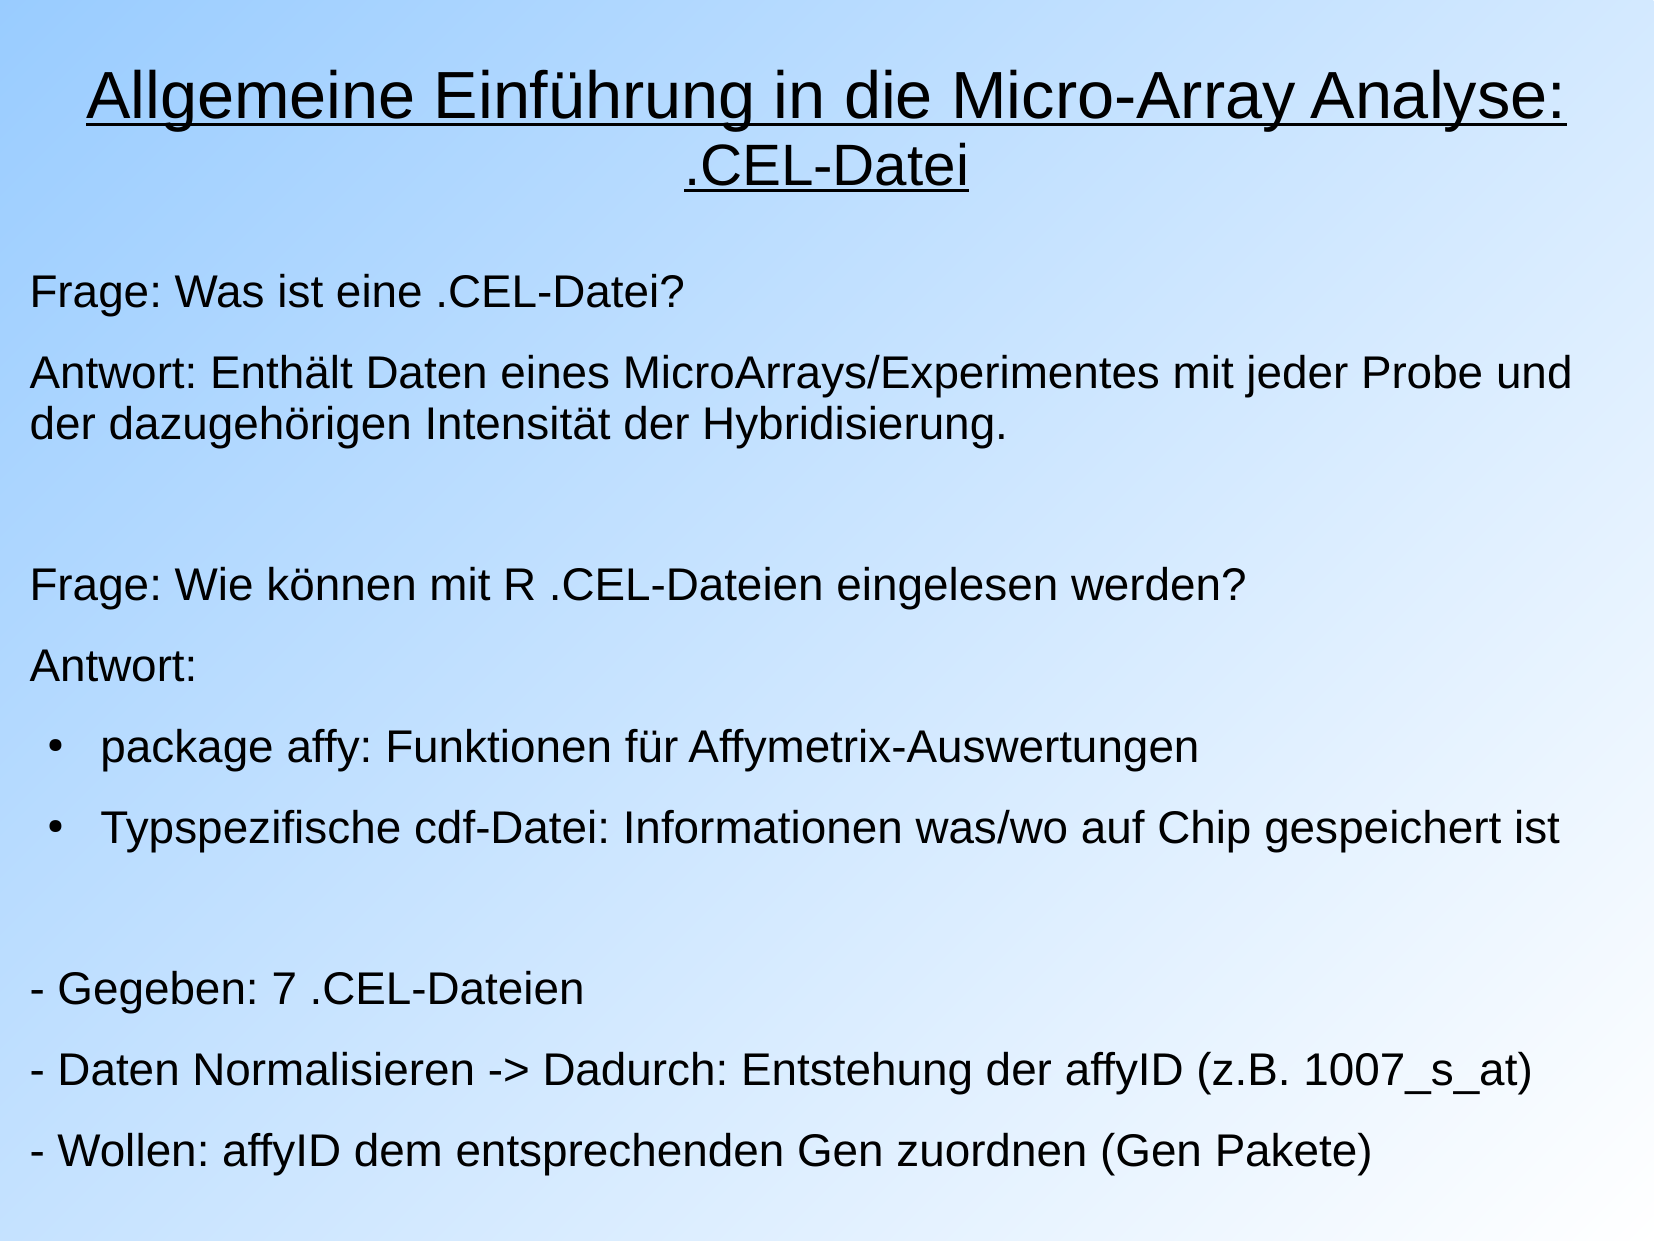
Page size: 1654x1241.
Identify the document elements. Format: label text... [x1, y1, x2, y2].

list Frage: Was ist eine .CEL-Datei? Antwort: Enthält Daten eines MicroArrays/Experimentes mit jeder Probe und der dazugehörigen Intensität der Hybridisierung. Frage: Wie können mit R .CEL-Dateien eingelesen werden? Antwort: package affy: Funktionen für Affymetrix-Auswertungen Typspezifische cdf-Datei: Informationen was/wo auf Chip gespeichert ist - Gegeben: 7 .CEL-Dateien - Daten Normalisieren -> Dadurch: Entstehung der affyID (z.B. 1007_s_at) - Wollen: affyID dem entsprechenden Gen zuordnen (Gen Pakete) [29, 265, 1654, 1241]
title Allgemeine Einführung in die Micro-Array Analyse: .CEL-Datei [0, 0, 1654, 257]
